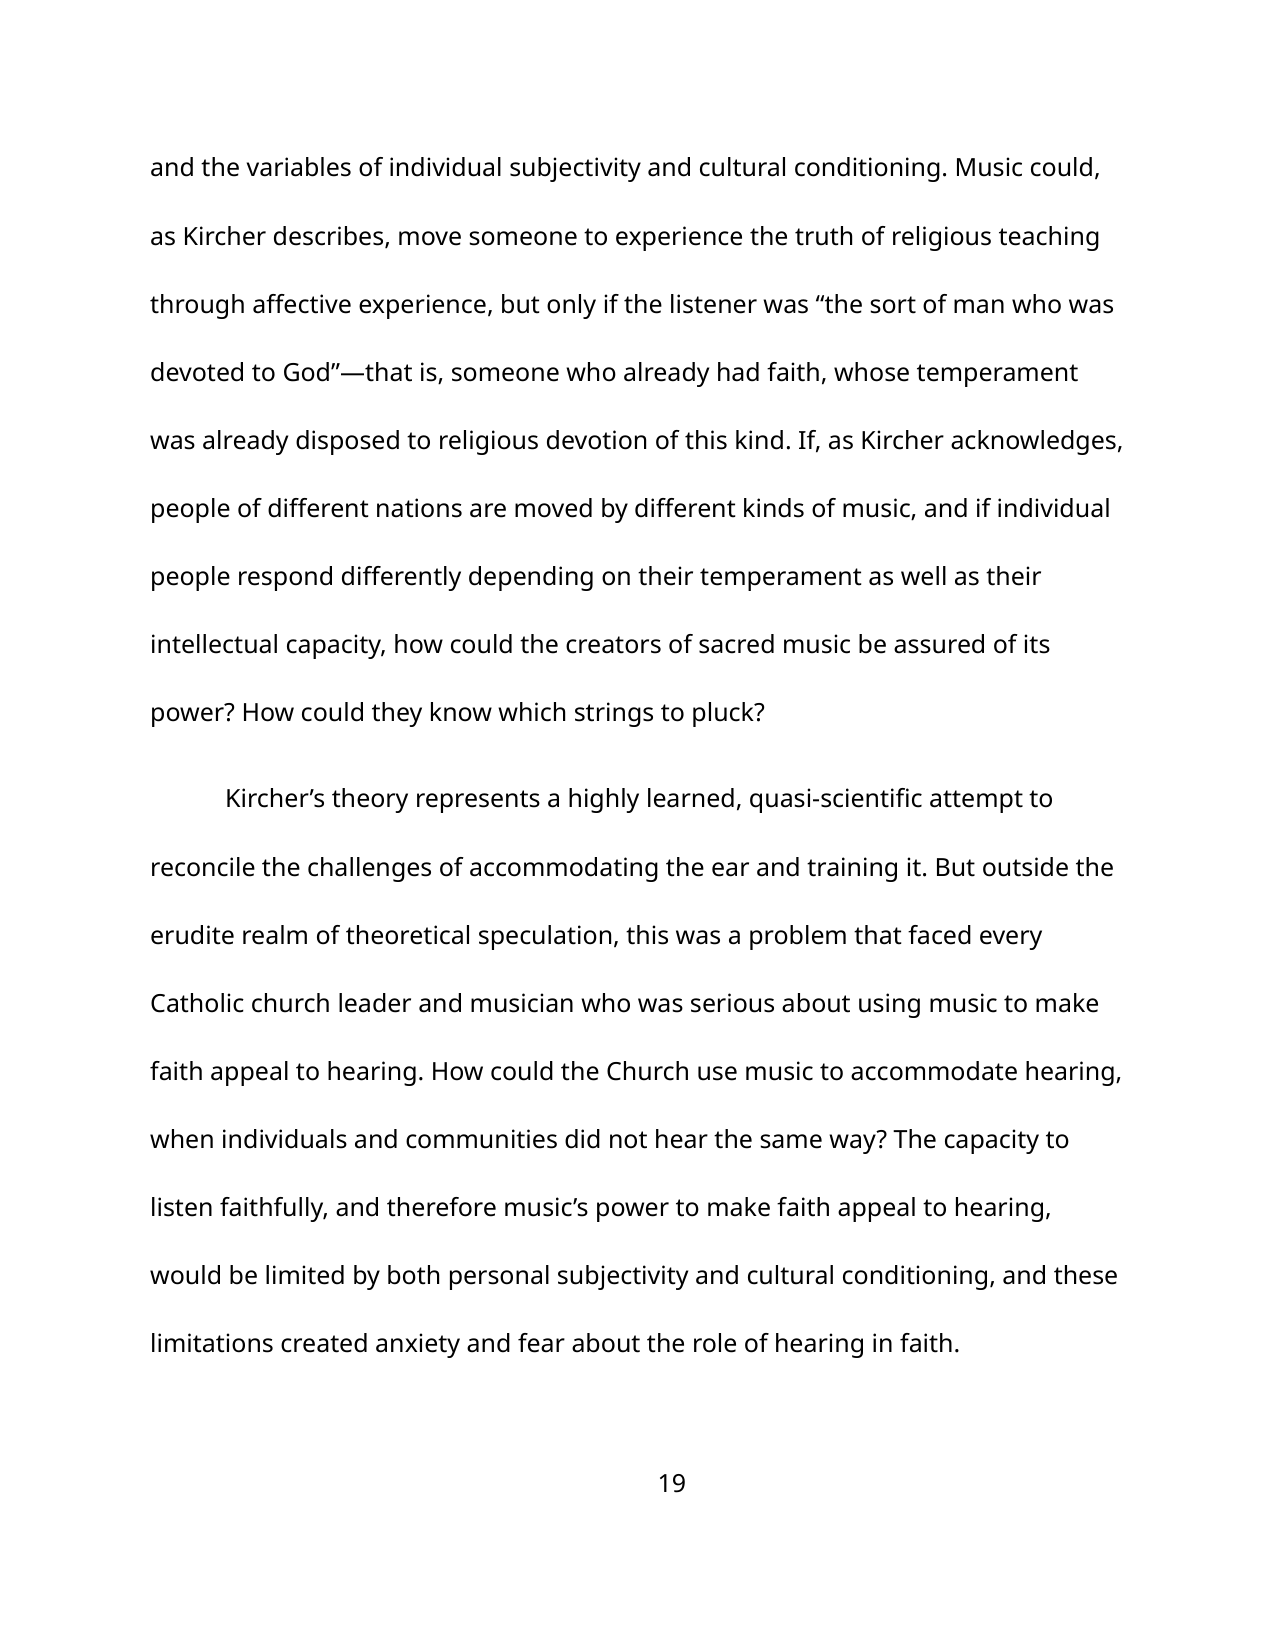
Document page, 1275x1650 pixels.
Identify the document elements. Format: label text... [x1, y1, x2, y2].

text Kircher’s theory represents a highly learned, quasi-scientific attempt to reconcile the challenges of accommodating the ear and training it. But outside the erudite realm of theoretical speculation, this was a problem that faced every Catholic church leader and musician who was serious about using music to make faith appeal to hearing. How could the Church use music to accommodate hearing, when individuals and communities did not hear the same way? The capacity to listen faithfully, and therefore music’s power to make faith appeal to hearing, would be limited by both personal subjectivity and cultural conditioning, and these limitations created anxiety and fear about the role of hearing in faith. [150, 781, 1125, 1360]
text and the variables of individual subjectivity and cultural conditioning. Music could, as Kircher describes, move someone to experience the truth of religious teaching through affective experience, but only if the listener was “the sort of man who was devoted to God”—that is, someone who already had faith, whose temperament was already disposed to religious devotion of this kind. If, as Kircher acknowledges, people of different nations are moved by different kinds of music, and if individual people respond differently depending on their temperament as well as their intellectual capacity, how could the creators of sacred music be assured of its power? How could they know which strings to pluck? [150, 150, 1125, 729]
